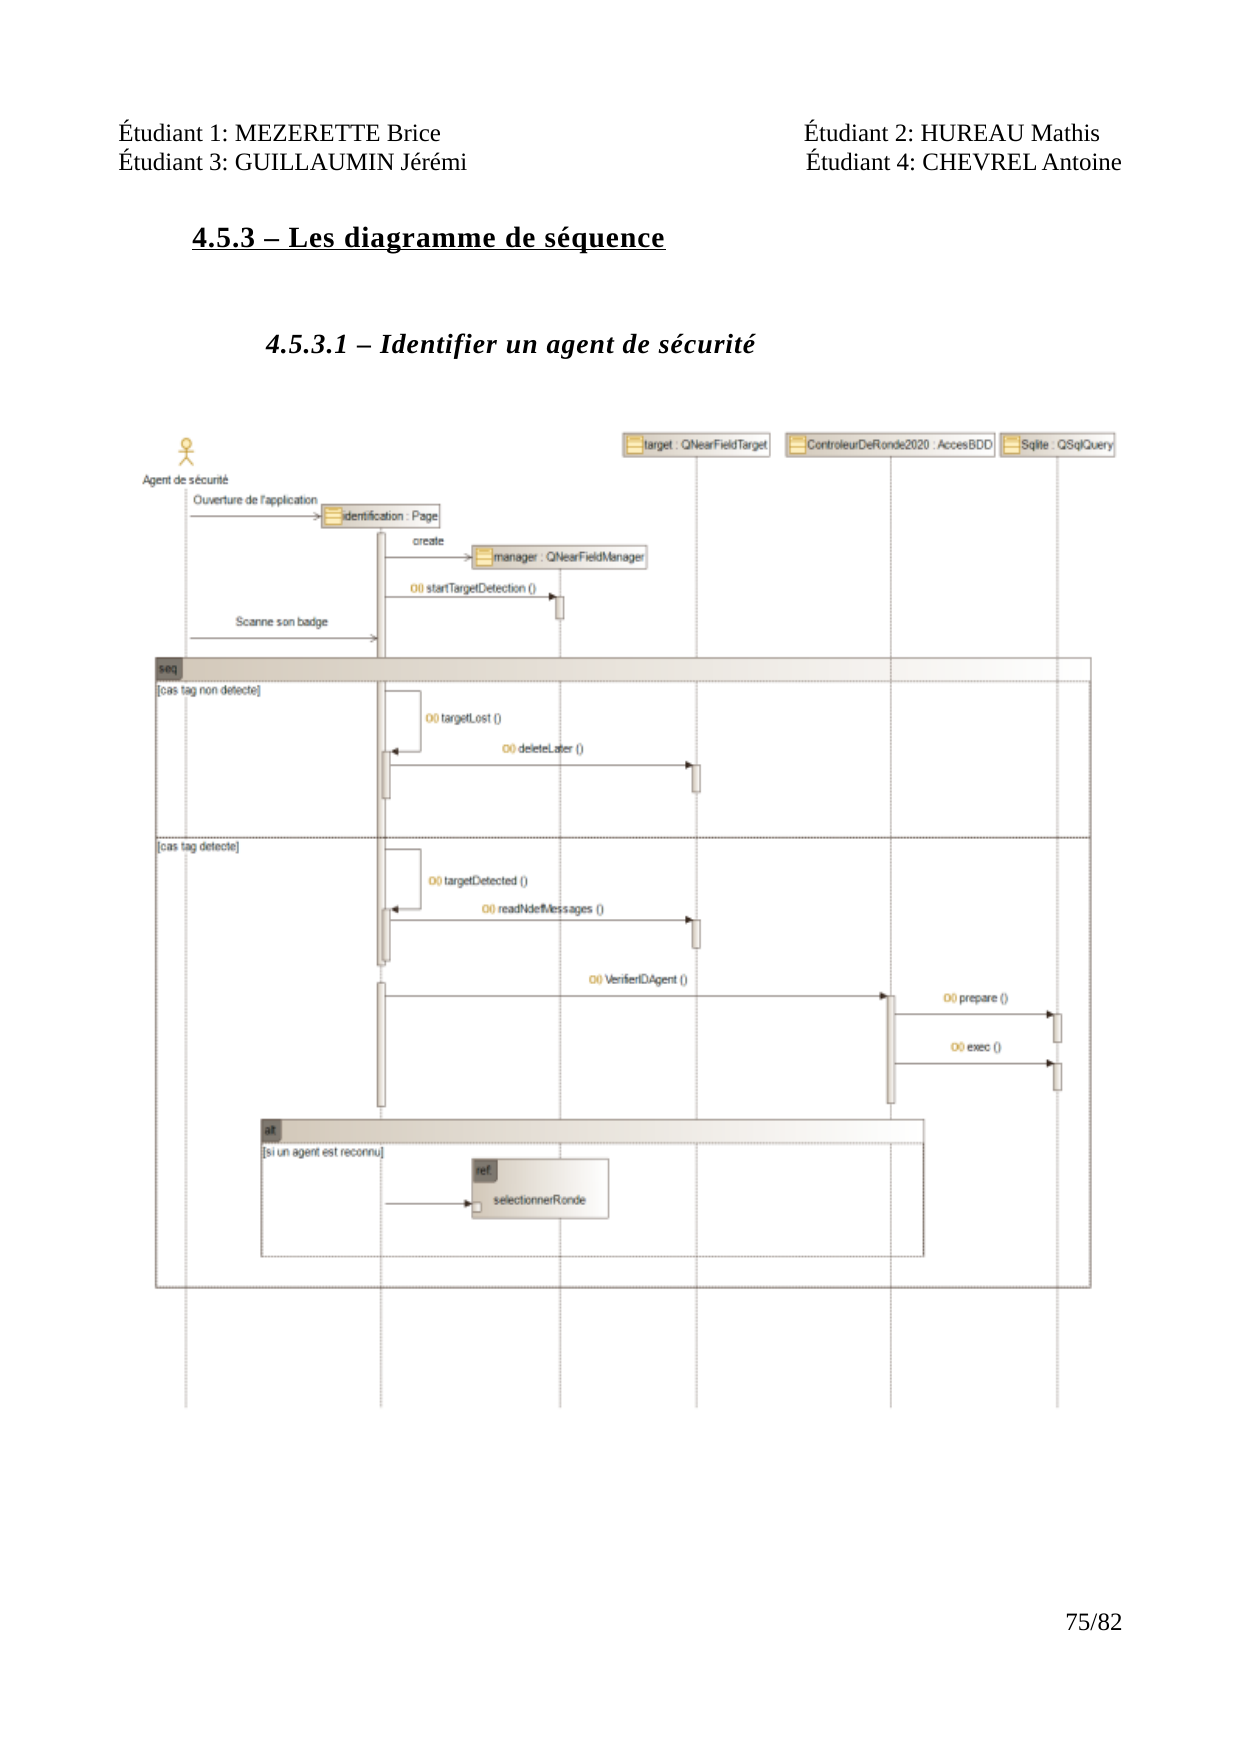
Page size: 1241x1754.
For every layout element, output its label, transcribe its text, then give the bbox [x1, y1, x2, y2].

subtitle 4.5.3 – Les diagramme de séquence [118, 220, 1122, 253]
subtitle 4.5.3.1 – Identifier un agent de sécurité [118, 326, 1122, 360]
picture [118, 425, 1123, 1416]
